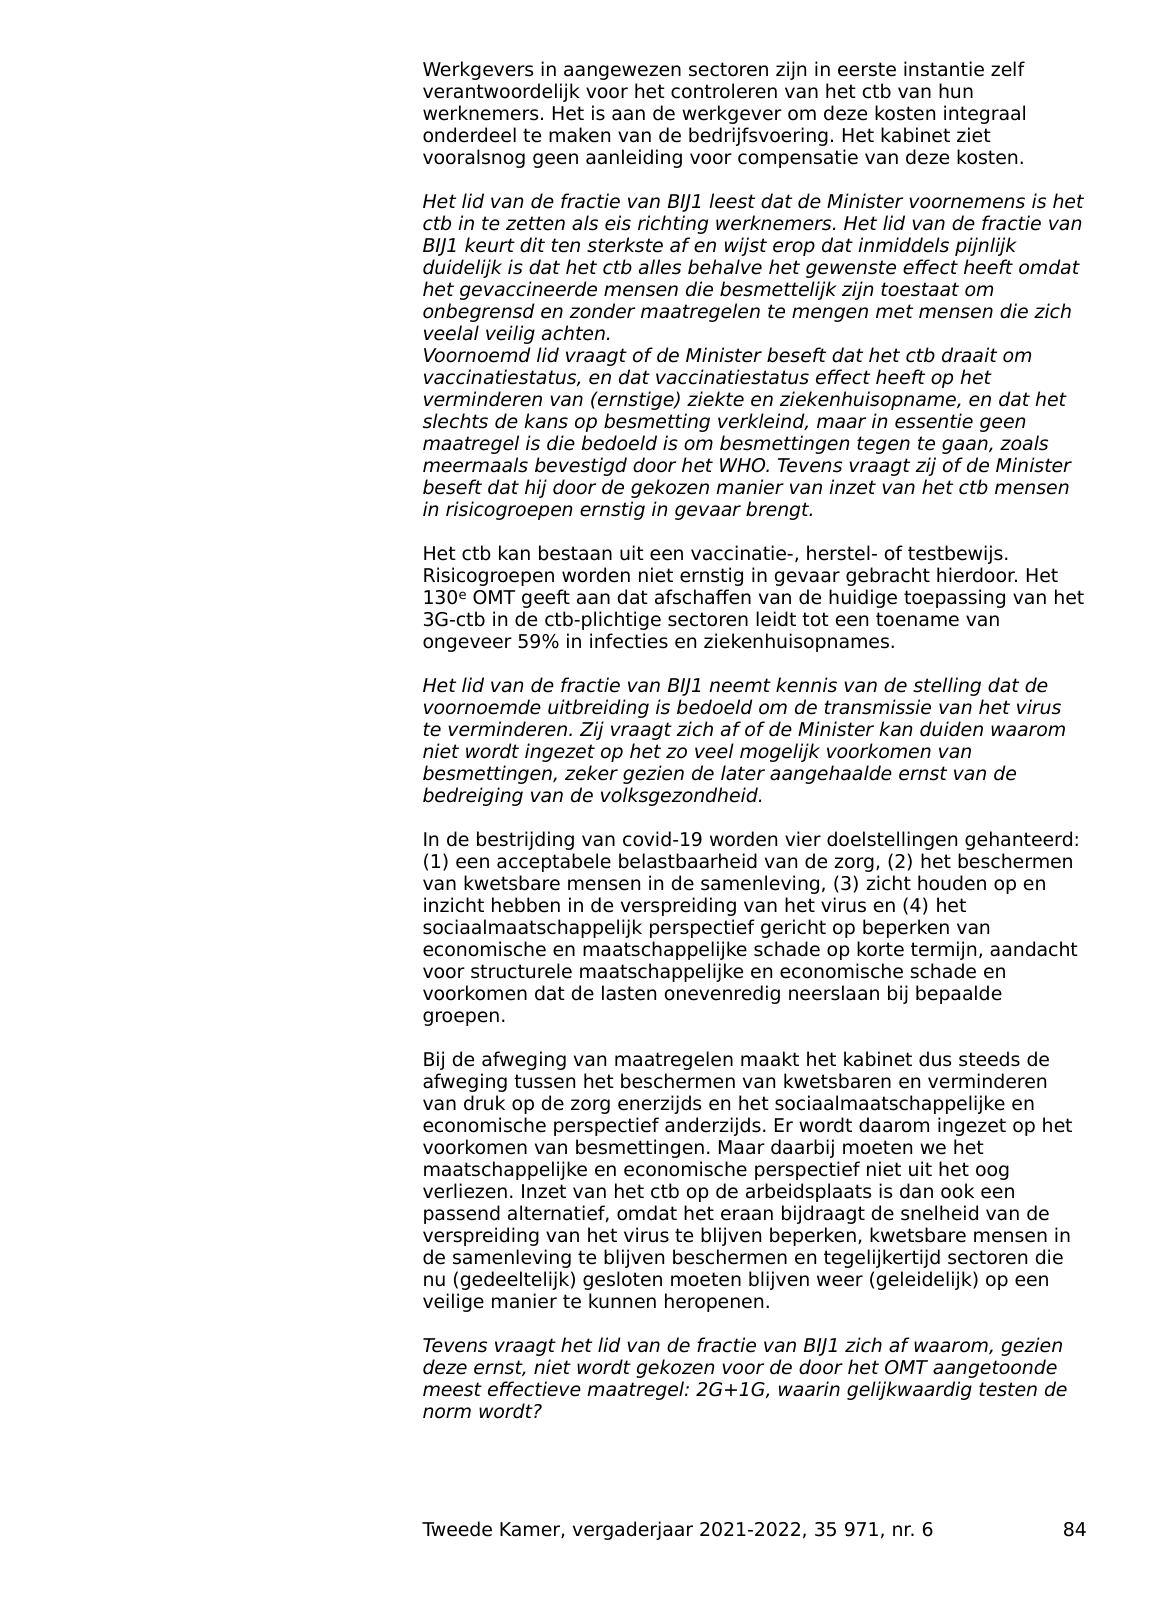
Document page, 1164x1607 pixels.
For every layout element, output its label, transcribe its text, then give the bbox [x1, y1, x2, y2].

text In de bestrijding van covid-19 worden vier doelstellingen gehanteerd: (1) een acceptabele belastbaarheid van de zorg, (2) het beschermen van kwetsbare mensen in de samenleving, (3) zicht houden op en inzicht hebben in de verspreiding van het virus en (4) het sociaalmaatschappelijk perspectief gericht op beperken van economische en maatschappelijke schade op korte termijn, aandacht voor structurele maatschappelijke en economische schade en voorkomen dat de lasten onevenredig neerslaan bij bepaalde groepen. [422, 829, 1087, 1027]
text Het lid van de fractie van BIJ1 neemt kennis van de stelling dat de voornoemde uitbreiding is bedoeld om de transmissie van het virus te verminderen. Zij vraagt zich af of de Minister kan duiden waarom niet wordt ingezet op het zo veel mogelijk voorkomen van besmettingen, zeker gezien de later aangehaalde ernst van de bedreiging van de volksgezondheid. [422, 675, 1087, 807]
text Het ctb kan bestaan uit een vaccinatie-, herstel- of testbewijs. Risicogroepen worden niet ernstig in gevaar gebracht hierdoor. Het 130e OMT geeft aan dat afschaffen van de huidige toepassing van het 3G-ctb in de ctb-plichtige sectoren leidt tot een toename van ongeveer 59% in infecties en ziekenhuisopnames. [422, 543, 1087, 653]
text Bij de afweging van maatregelen maakt het kabinet dus steeds de afweging tussen het beschermen van kwetsbaren en verminderen van druk op de zorg enerzijds en het sociaalmaatschappelijke en economische perspectief anderzijds. Er wordt daarom ingezet op het voorkomen van besmettingen. Maar daarbij moeten we het maatschappelijke en economische perspectief niet uit het oog verliezen. Inzet van het ctb op de arbeidsplaats is dan ook een passend alternatief, omdat het eraan bijdraagt de snelheid van de verspreiding van het virus te blijven beperken, kwetsbare mensen in de samenleving te blijven beschermen en tegelijkertijd sectoren die nu (gedeeltelijk) gesloten moeten blijven weer (geleidelijk) op een veilige manier te kunnen heropenen. [422, 1049, 1087, 1313]
text Tevens vraagt het lid van de fractie van BIJ1 zich af waarom, gezien deze ernst, niet wordt gekozen voor de door het OMT aangetoonde meest effectieve maatregel: 2G+1G, waarin gelijkwaardig testen de norm wordt? [422, 1335, 1087, 1423]
text Het lid van de fractie van BIJ1 leest dat de Minister voornemens is het ctb in te zetten als eis richting werknemers. Het lid van de fractie van BIJ1 keurt dit ten sterkste af en wijst erop dat inmiddels pijnlijk duidelijk is dat het ctb alles behalve het gewenste effect heeft omdat het gevaccineerde mensen die besmettelijk zijn toestaat om onbegrensd en zonder maatregelen te mengen met mensen die zich veelal veilig achten. [422, 191, 1087, 345]
text Voornoemd lid vraagt of de Minister beseft dat het ctb draait om vaccinatiestatus, en dat vaccinatiestatus effect heeft op het verminderen van (ernstige) ziekte en ziekenhuisopname, en dat het slechts de kans op besmetting verkleind, maar in essentie geen maatregel is die bedoeld is om besmettingen tegen te gaan, zoals meermaals bevestigd door het WHO. Tevens vraagt zij of de Minister beseft dat hij door de gekozen manier van inzet van het ctb mensen in risicogroepen ernstig in gevaar brengt. [422, 345, 1087, 521]
text Werkgevers in aangewezen sectoren zijn in eerste instantie zelf verantwoordelijk voor het controleren van het ctb van hun werknemers. Het is aan de werkgever om deze kosten integraal onderdeel te maken van de bedrijfsvoering. Het kabinet ziet vooralsnog geen aanleiding voor compensatie van deze kosten. [422, 59, 1087, 169]
